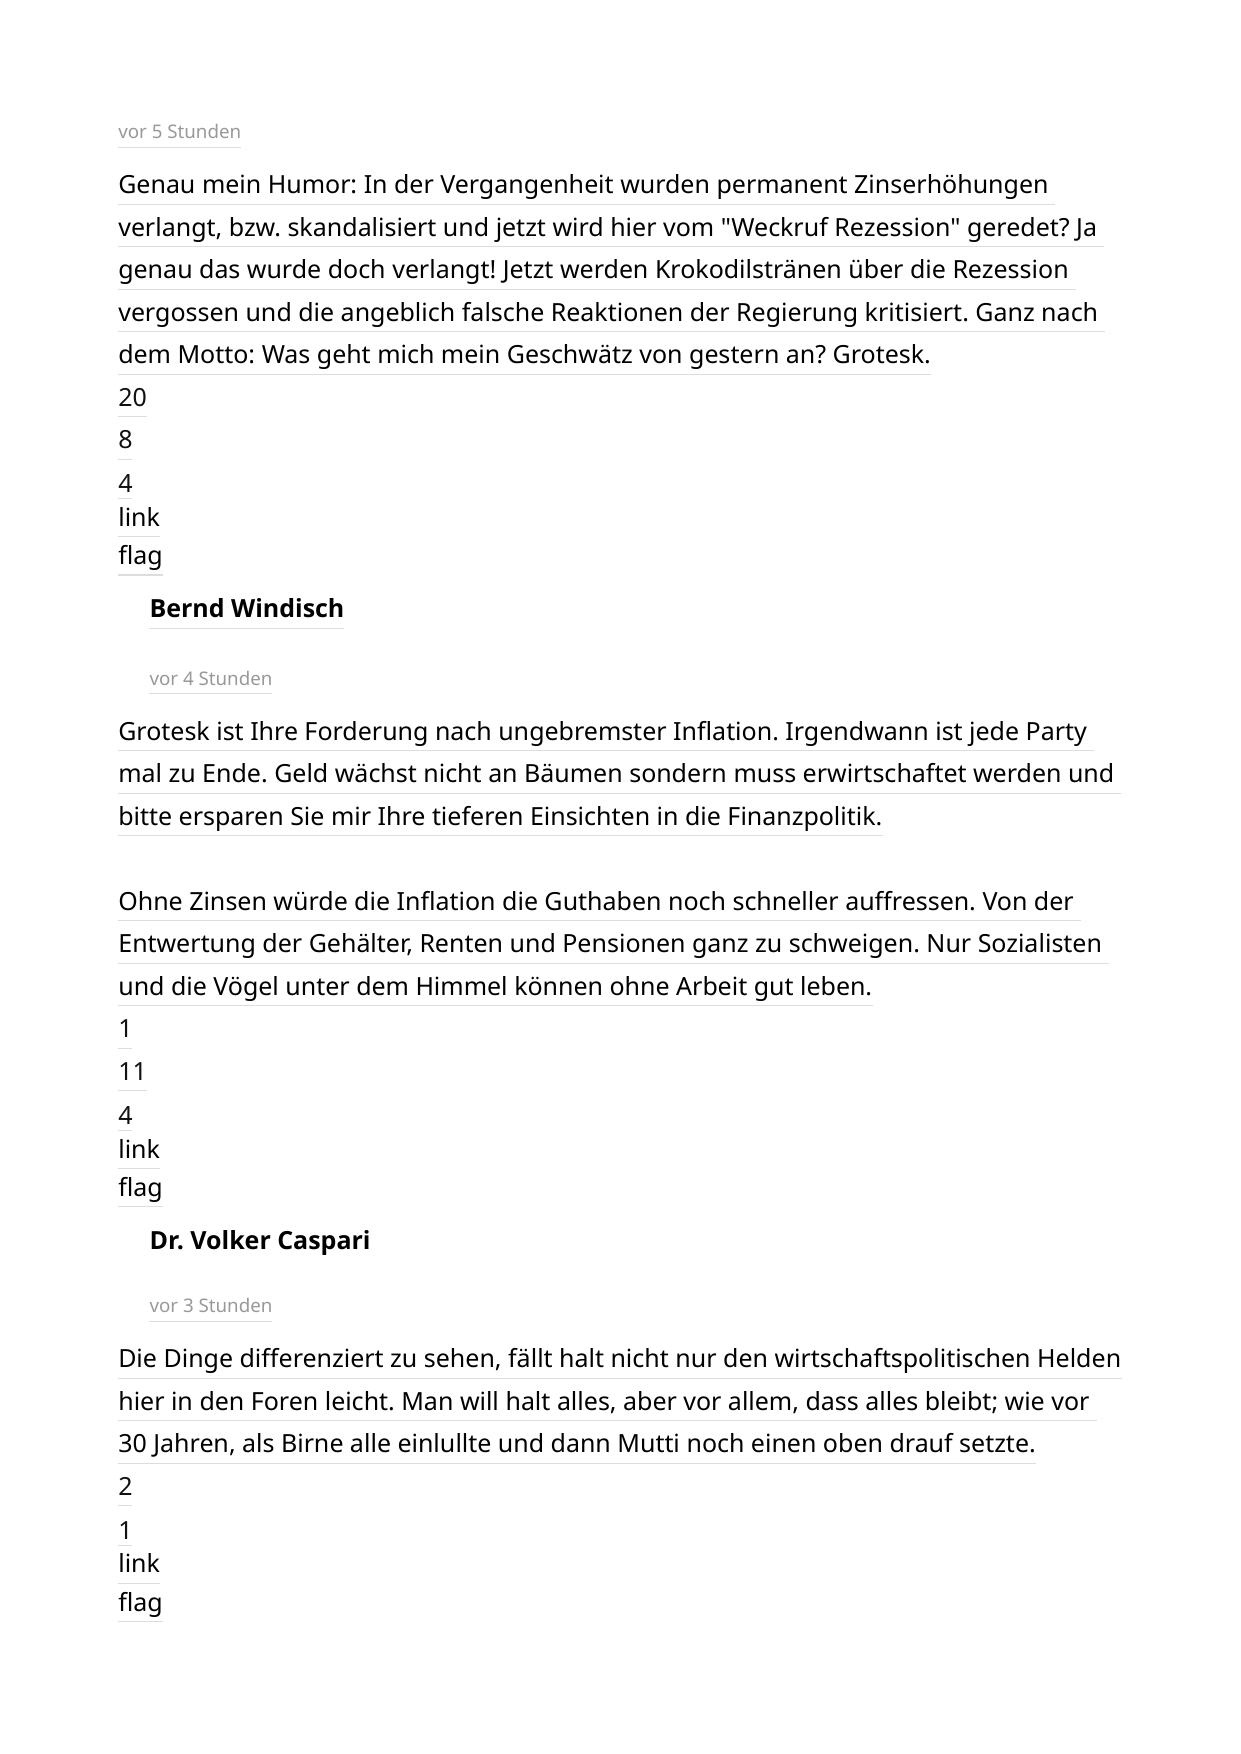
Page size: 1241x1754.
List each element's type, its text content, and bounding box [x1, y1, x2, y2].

text Bernd Windisch [149, 591, 1122, 629]
text link [118, 1131, 1122, 1169]
text hier in den Foren leicht. Man will halt alles, aber vor allem, dass alles bleibt; wie vor 30 Jahren, als Birne alle einlullte und dann Mutti noch einen oben drauf setzte. [118, 1379, 1122, 1464]
text 4 [118, 1096, 1122, 1131]
text flag [118, 1169, 1122, 1207]
text link [118, 499, 1122, 537]
text link [118, 1546, 1122, 1584]
text 11 [118, 1053, 1122, 1091]
text 8 [118, 422, 1122, 460]
text Die Dinge differenziert zu sehen, fällt halt nicht nur den wirtschaftspolitischen Helden [118, 1341, 1122, 1378]
text vor 5 Stunden [118, 118, 1117, 148]
text 4 [118, 464, 1122, 499]
text 2 [118, 1468, 1122, 1506]
text Dr. Volker Caspari [149, 1223, 1122, 1257]
text flag [118, 1584, 1122, 1622]
text 1 [118, 1511, 1122, 1546]
text vor 4 Stunden [149, 665, 1117, 694]
text 20 [118, 379, 1122, 417]
text bitte ersparen Sie mir Ihre tieferen Einsichten in die Finanzpolitik. Ohne Zinsen würde die Inflation die Guthaben noch schneller auffressen. Von der Entwertung der Gehälter, Renten und Pensionen ganz zu schweigen. Nur Sozialisten und die Vögel unter dem Himmel können ohne Arbeit gut leben. [118, 794, 1122, 1006]
text 1 [118, 1011, 1122, 1049]
text vor 3 Stunden [149, 1292, 1117, 1322]
text Grotesk ist Ihre Forderung nach ungebremster Inflation. Irgendwann ist jede Party mal zu Ende. Geld wächst nicht an Bäumen sondern muss erwirtschaftet werden und [118, 713, 1122, 793]
text Genau mein Humor: In der Vergangenheit wurden permanent Zinserhöhungen verlangt, bzw. skandalisiert und jetzt wird hier vom "Weckruf Rezession" geredet? Ja genau das wurde doch verlangt! Jetzt werden Krokodilstränen über die Rezession vergossen und die angeblich falsche Reaktionen der Regierung kritisiert. Ganz nach dem Motto: Was geht mich mein Geschwätz von gestern an? Grotesk. [118, 167, 1122, 375]
text flag [118, 537, 1122, 576]
